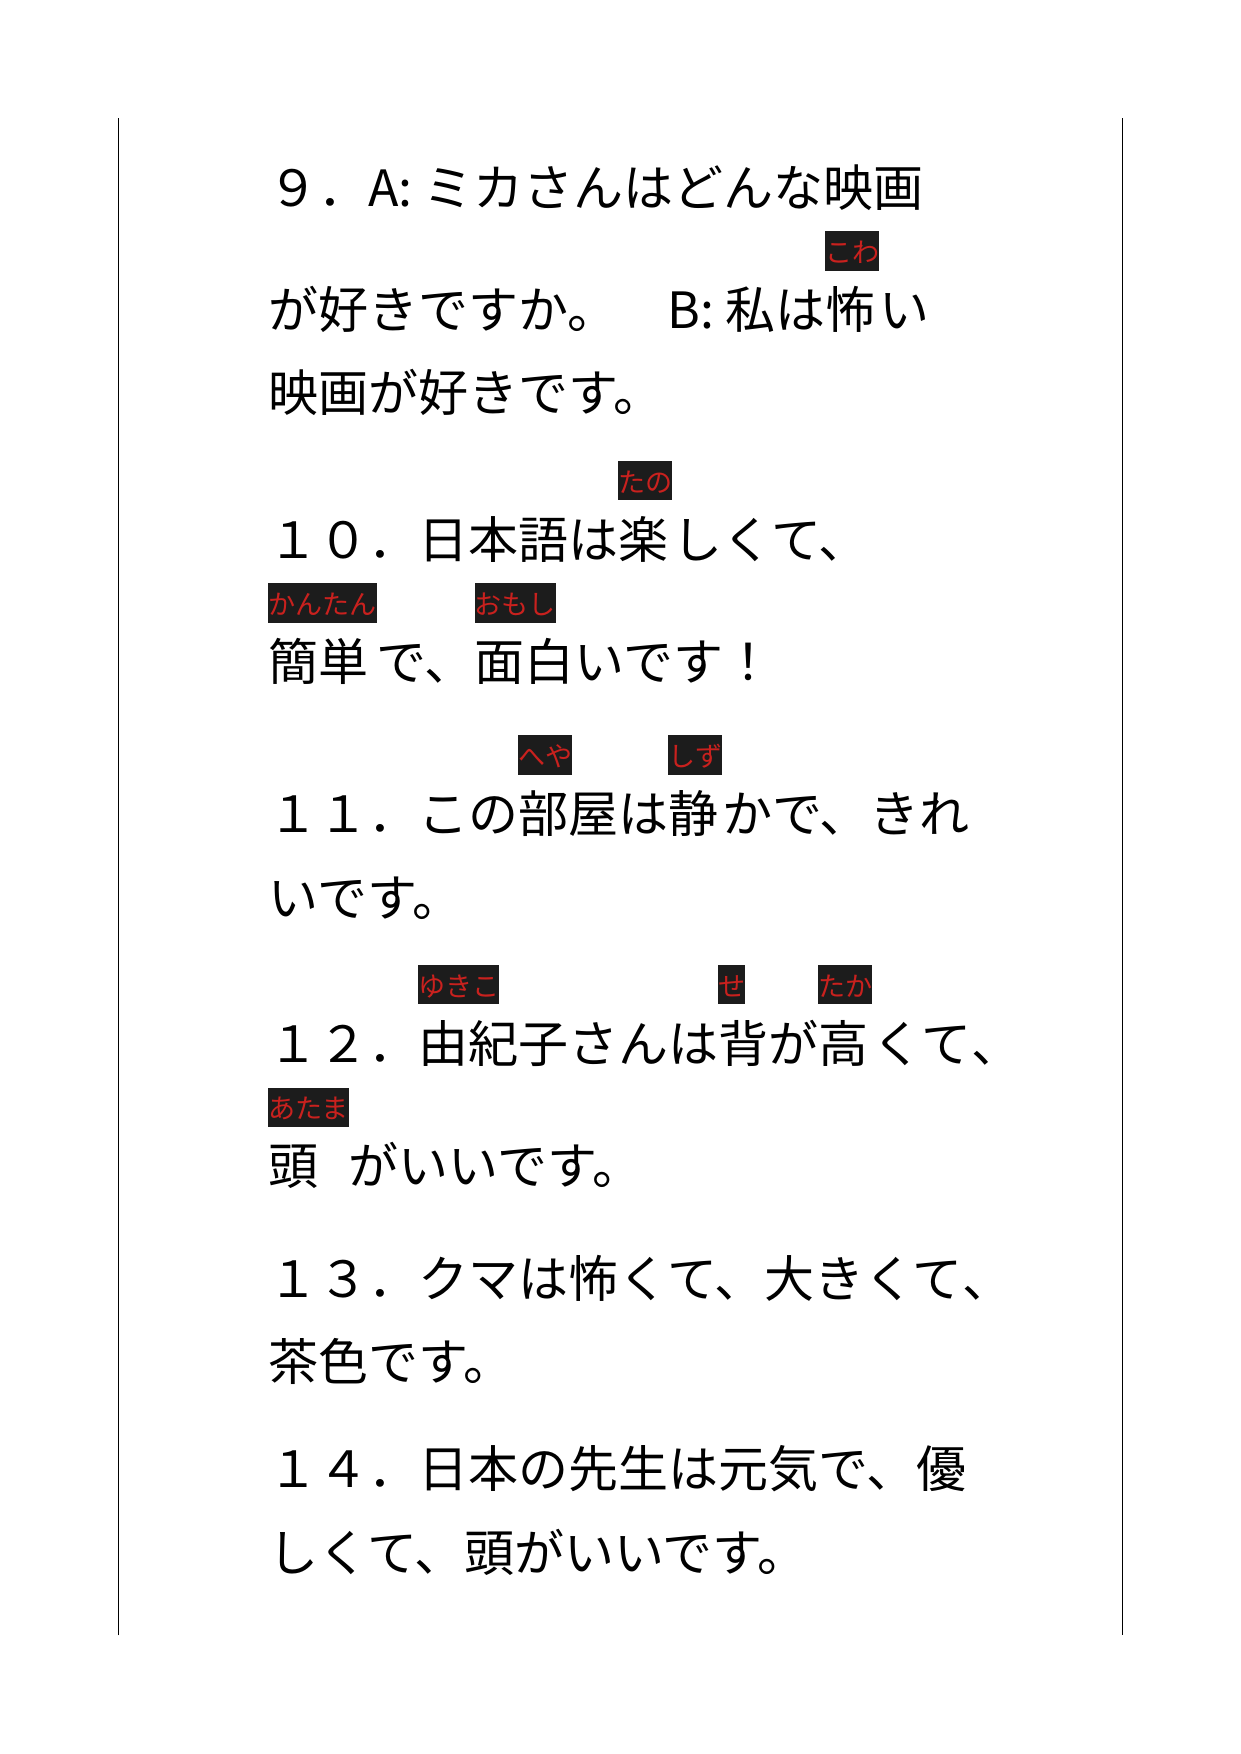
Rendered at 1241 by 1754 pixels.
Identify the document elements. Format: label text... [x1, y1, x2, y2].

text １２．由紀子ゆきこさんは背せが高たかくて、頭あたまがいいです。 [268, 965, 972, 1199]
text ９．A: ミカさんはどんな映画が好きですか。 B: 私は怖こわい映画が好きです。 [268, 148, 972, 426]
text １０．日本語は楽たのしくて、簡単かんたんで、面白おもしいです！ [268, 461, 972, 695]
text １４．日本の先生は元気で、優しくて、頭がいいです。 [268, 1430, 972, 1585]
text １３．クマは怖くて、大きくて、茶色です。 [268, 1239, 972, 1395]
text １１．この部屋へやは静しずかで、きれいです。 [268, 735, 972, 930]
